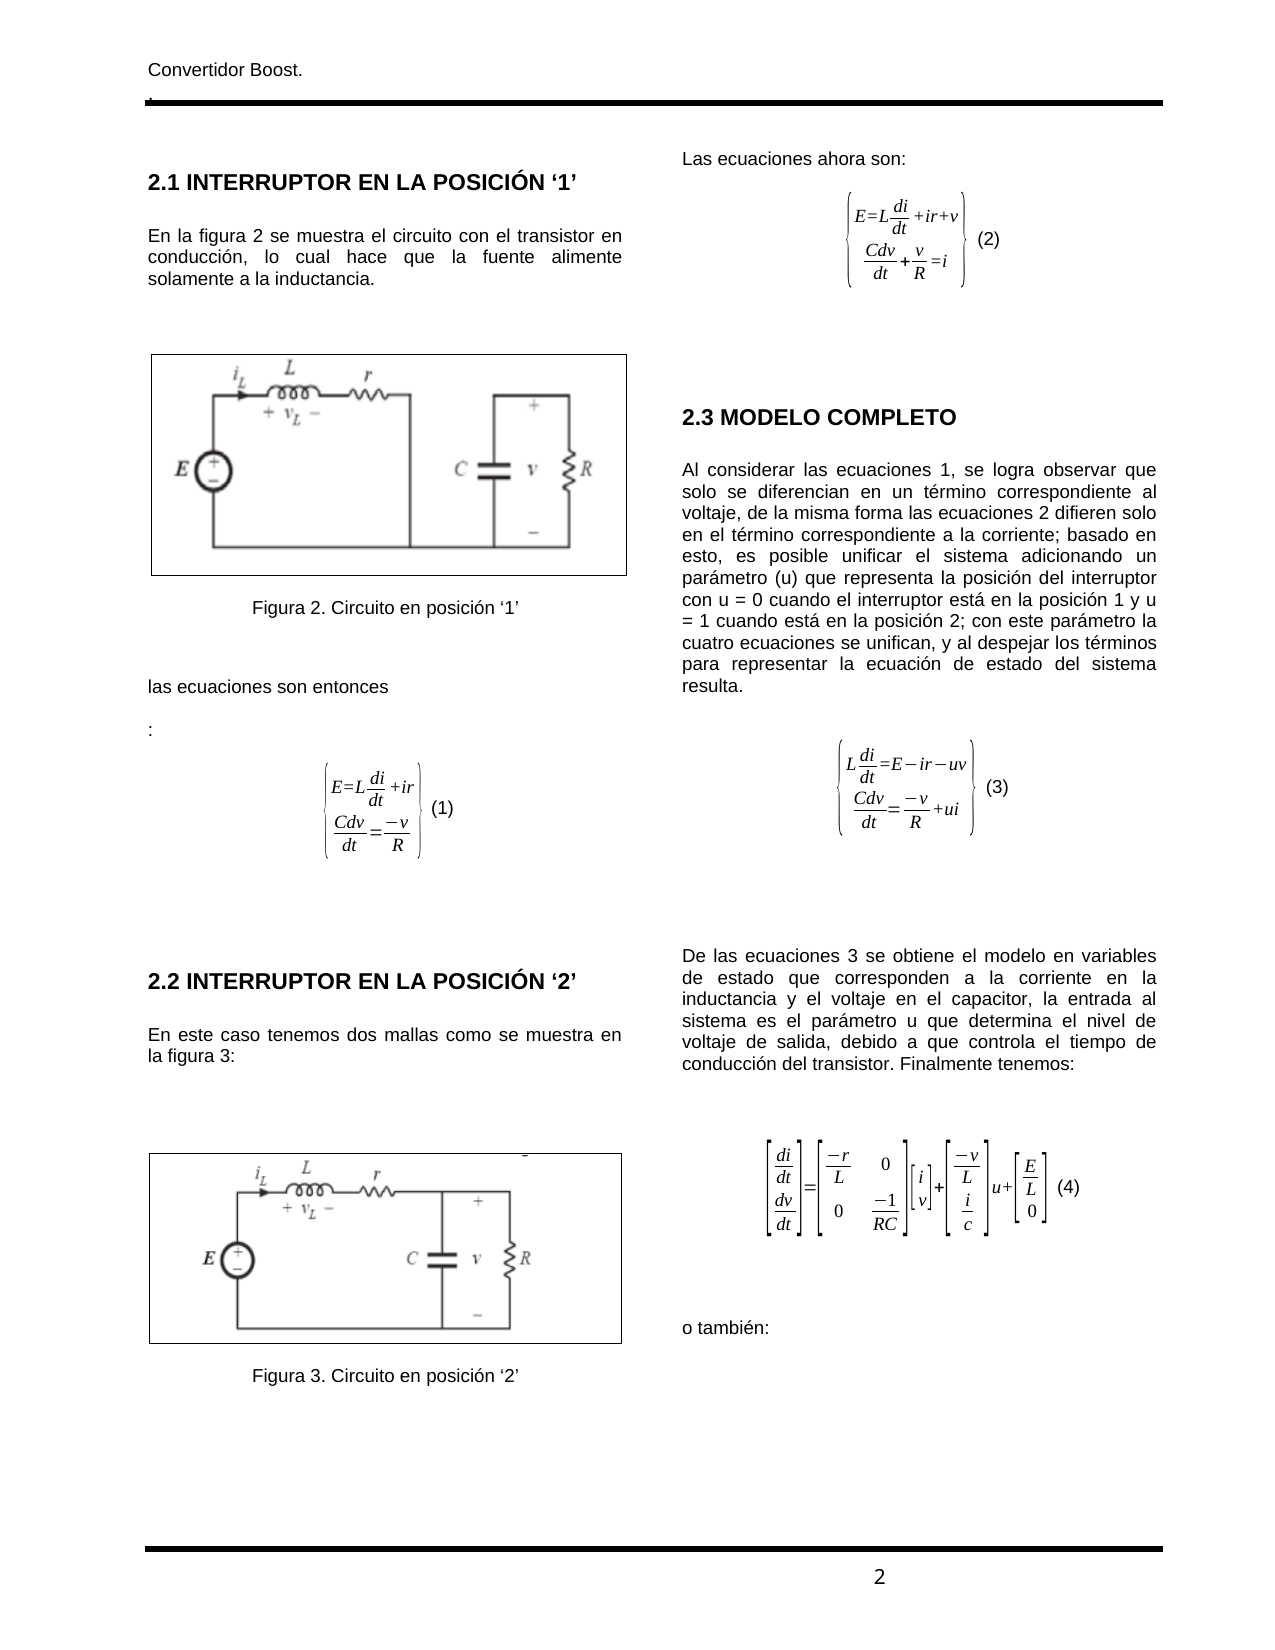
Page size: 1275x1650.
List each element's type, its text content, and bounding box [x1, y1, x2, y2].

text Figura 3. Circuito en posición ‘2’ [148, 1365, 623, 1387]
text (2) [682, 191, 1157, 289]
text las ecuaciones son entonces [148, 676, 623, 698]
text : [148, 719, 623, 741]
text Figura 2. Circuito en posición ‘1’ [148, 597, 623, 619]
text Las ecuaciones ahora son: [682, 148, 1157, 169]
subtitle INTERRUPTOR EN LA POSICIÓN ‘1’ [148, 169, 623, 196]
text En este caso tenemos dos mallas como se muestra en la figura 3: [148, 1023, 623, 1066]
subtitle INTERRUPTOR EN LA POSICIÓN ‘2’ [148, 968, 623, 994]
text Al considerar las ecuaciones 1, se logra observar que solo se diferencian en un término correspondiente al voltaje, de la misma forma las ecuaciones 2 difieren solo en el término correspondiente a la corriente; basado en esto, es posible unificar el sistema adicionando un parámetro (u) que representa la posición del interruptor con u = 0 cuando el interruptor está en la posición 1 y u = 1 cuando está en la posición 2; con este parámetro la cuatro ecuaciones se unifican, y al despejar los términos para representar la ecuación de estado del sistema resulta. [682, 459, 1157, 696]
subtitle MODELO COMPLETO [682, 404, 1157, 430]
text o también: [682, 1317, 1157, 1338]
text De las ecuaciones 3 se obtiene el modelo en variables de estado que corresponden a la corriente en la inductancia y el voltaje en el capacitor, la entrada al sistema es el parámetro u que determina el nivel de voltaje de salida, debido a que controla el tiempo de conducción del transistor. Finalmente tenemos: [682, 945, 1157, 1074]
text (4) [682, 1139, 1157, 1238]
text (1) [148, 762, 623, 860]
text En la figura 2 se muestra el circuito con el transistor en conducción, lo cual hace que la fuente alimente solamente a la inductancia. [148, 224, 623, 289]
text (3) [682, 739, 1157, 837]
picture [151, 1155, 620, 1341]
picture [152, 355, 624, 574]
